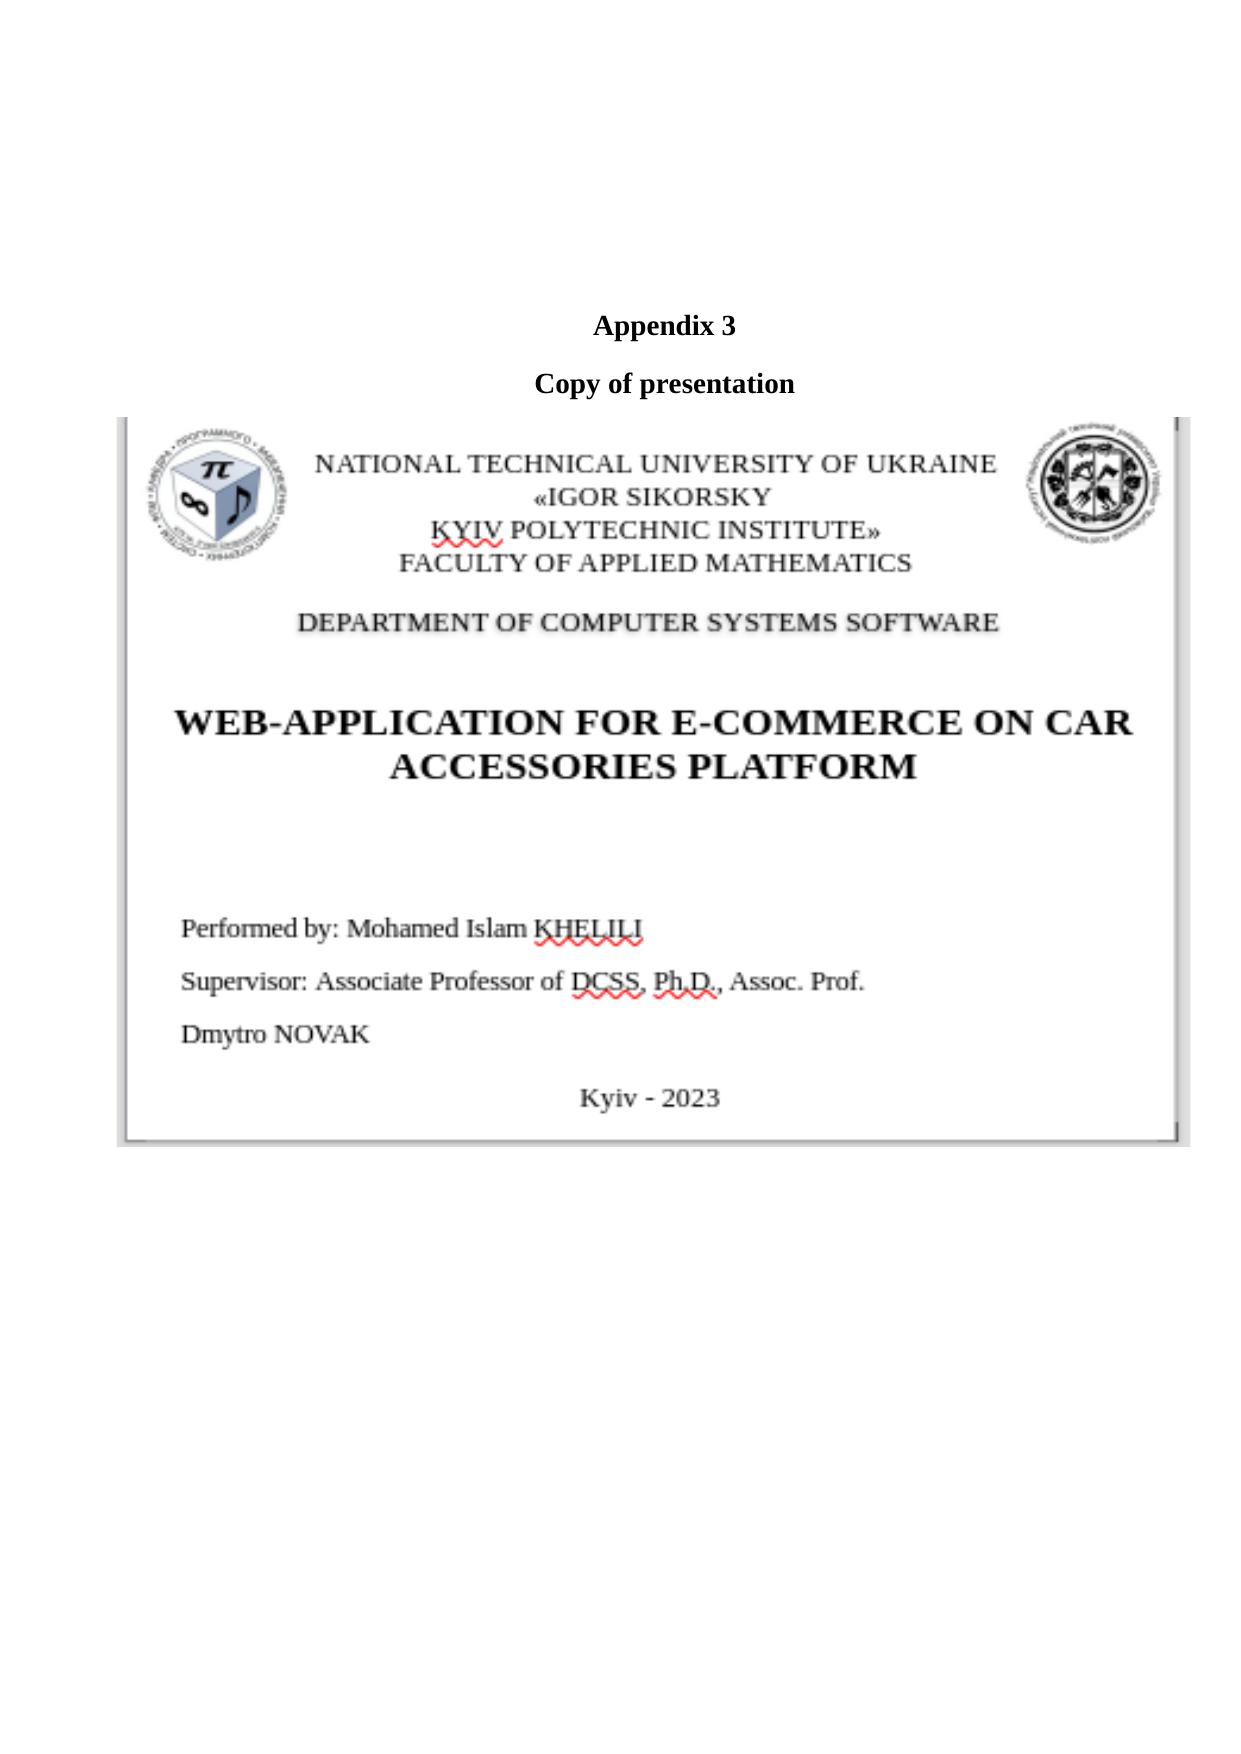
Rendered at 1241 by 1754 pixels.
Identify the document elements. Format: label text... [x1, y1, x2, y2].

text Appendix 3 [150, 308, 1179, 342]
text Copy of presentation [150, 366, 1179, 399]
picture [116, 417, 1191, 1147]
